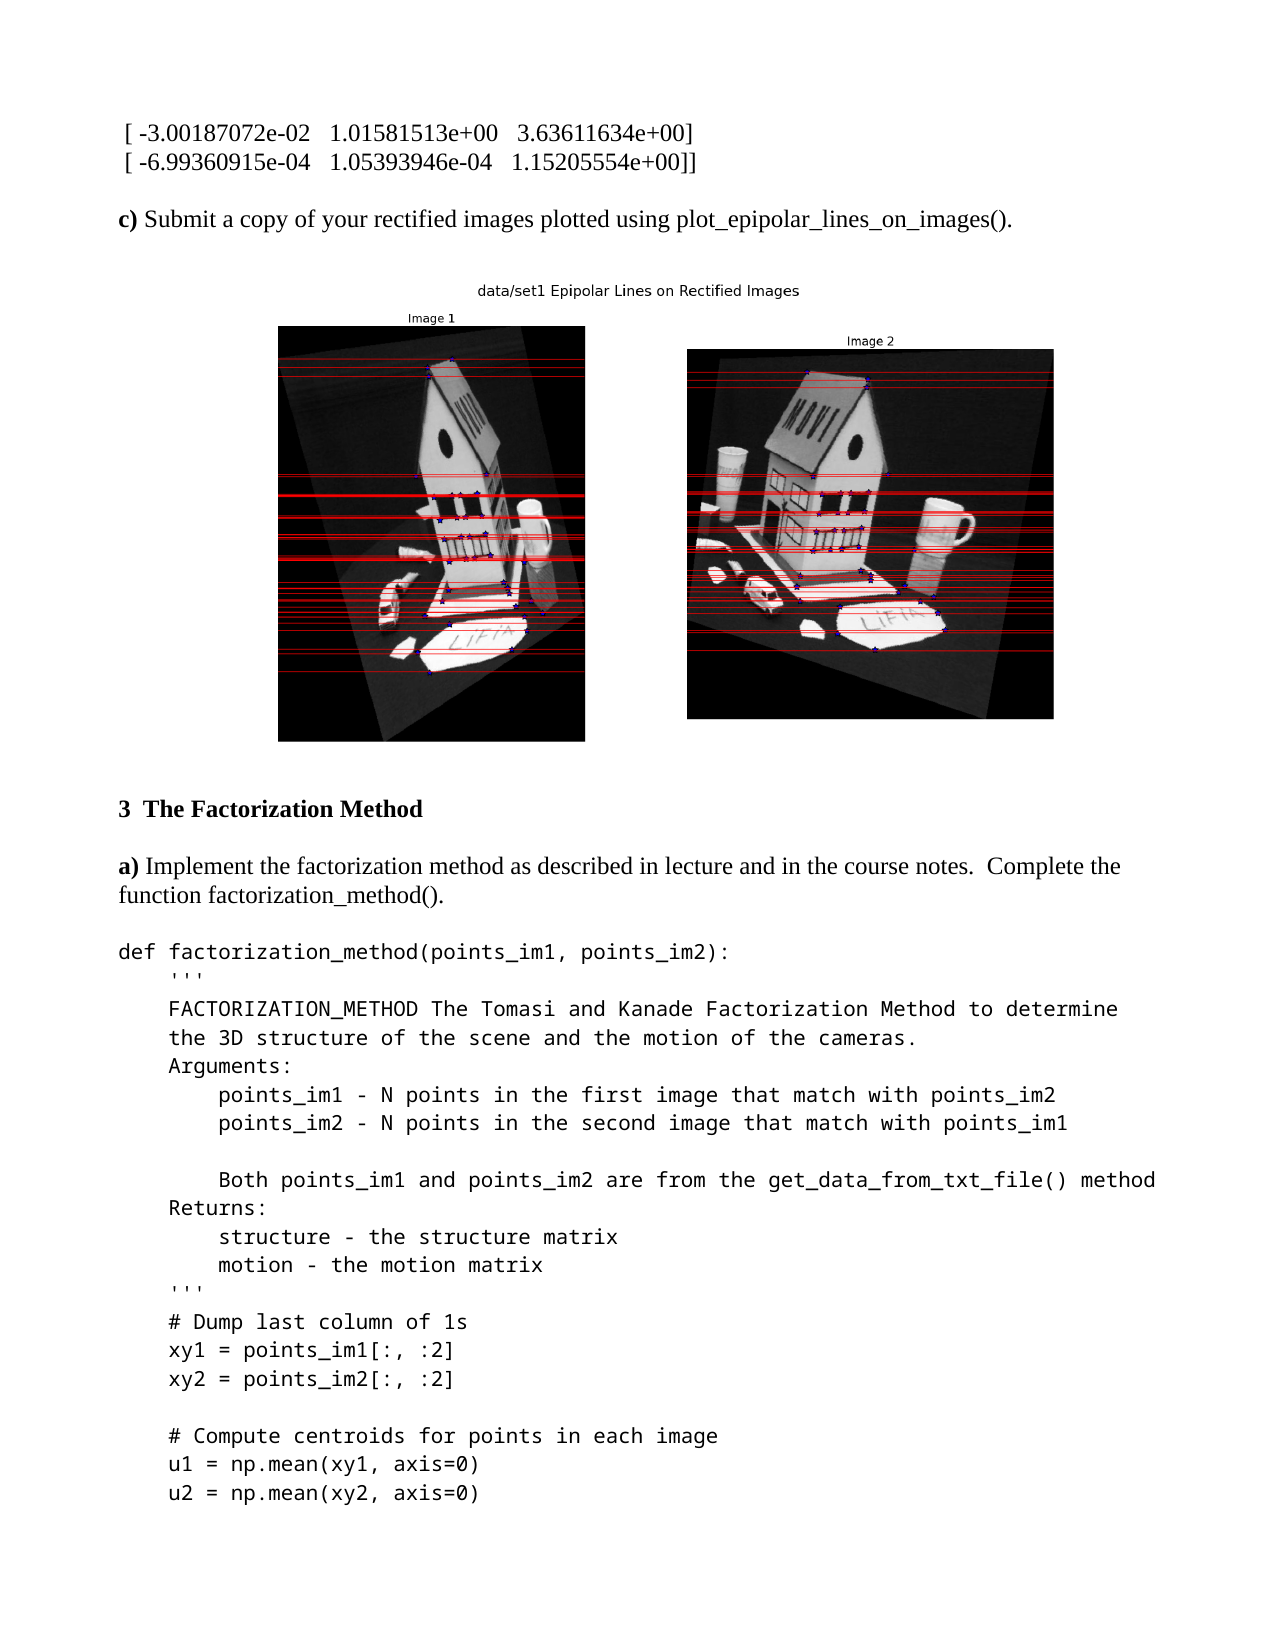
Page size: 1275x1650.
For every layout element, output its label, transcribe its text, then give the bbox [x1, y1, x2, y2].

text xy2 = points_im2[:, :2] [118, 1364, 1157, 1392]
text the 3D structure of the scene and the motion of the cameras. [118, 1023, 1157, 1051]
text points_im2 - N points in the second image that match with points_im1 [118, 1108, 1157, 1137]
text 3 The Factorization Method [118, 794, 1157, 822]
text points_im1 - N points in the first image that match with points_im2 [118, 1080, 1157, 1108]
text structure - the structure matrix [118, 1222, 1157, 1250]
text u2 = np.mean(xy2, axis=0) [118, 1478, 1157, 1506]
text xy1 = points_im1[:, :2] [118, 1336, 1157, 1364]
text [ -3.00187072e-02 1.01581513e+00 3.63611634e+00] [118, 118, 1157, 147]
text ''' [118, 1279, 1157, 1307]
text [118, 262, 1157, 274]
text u1 = np.mean(xy1, axis=0) [118, 1449, 1157, 1478]
text ''' [118, 966, 1157, 994]
text c) Submit a copy of your rectified images plotted using plot_epipolar_lines_on_images(). [118, 204, 1157, 233]
picture [118, 274, 1157, 794]
text a) Implement the factorization method as described in lecture and in the course notes. Complete the function factorization_method(). [118, 851, 1157, 909]
text FACTORIZATION_METHOD The Tomasi and Kanade Factorization Method to determine [118, 994, 1157, 1023]
text def factorization_method(points_im1, points_im2): [118, 937, 1157, 966]
text Returns: [118, 1193, 1157, 1222]
text Arguments: [118, 1051, 1157, 1080]
text motion - the motion matrix [118, 1250, 1157, 1279]
text # Compute centroids for points in each image [118, 1421, 1157, 1449]
text [ -6.99360915e-04 1.05393946e-04 1.15205554e+00]] [118, 147, 1157, 176]
text # Dump last column of 1s [118, 1307, 1157, 1336]
text Both points_im1 and points_im2 are from the get_data_from_txt_file() method [118, 1165, 1157, 1193]
